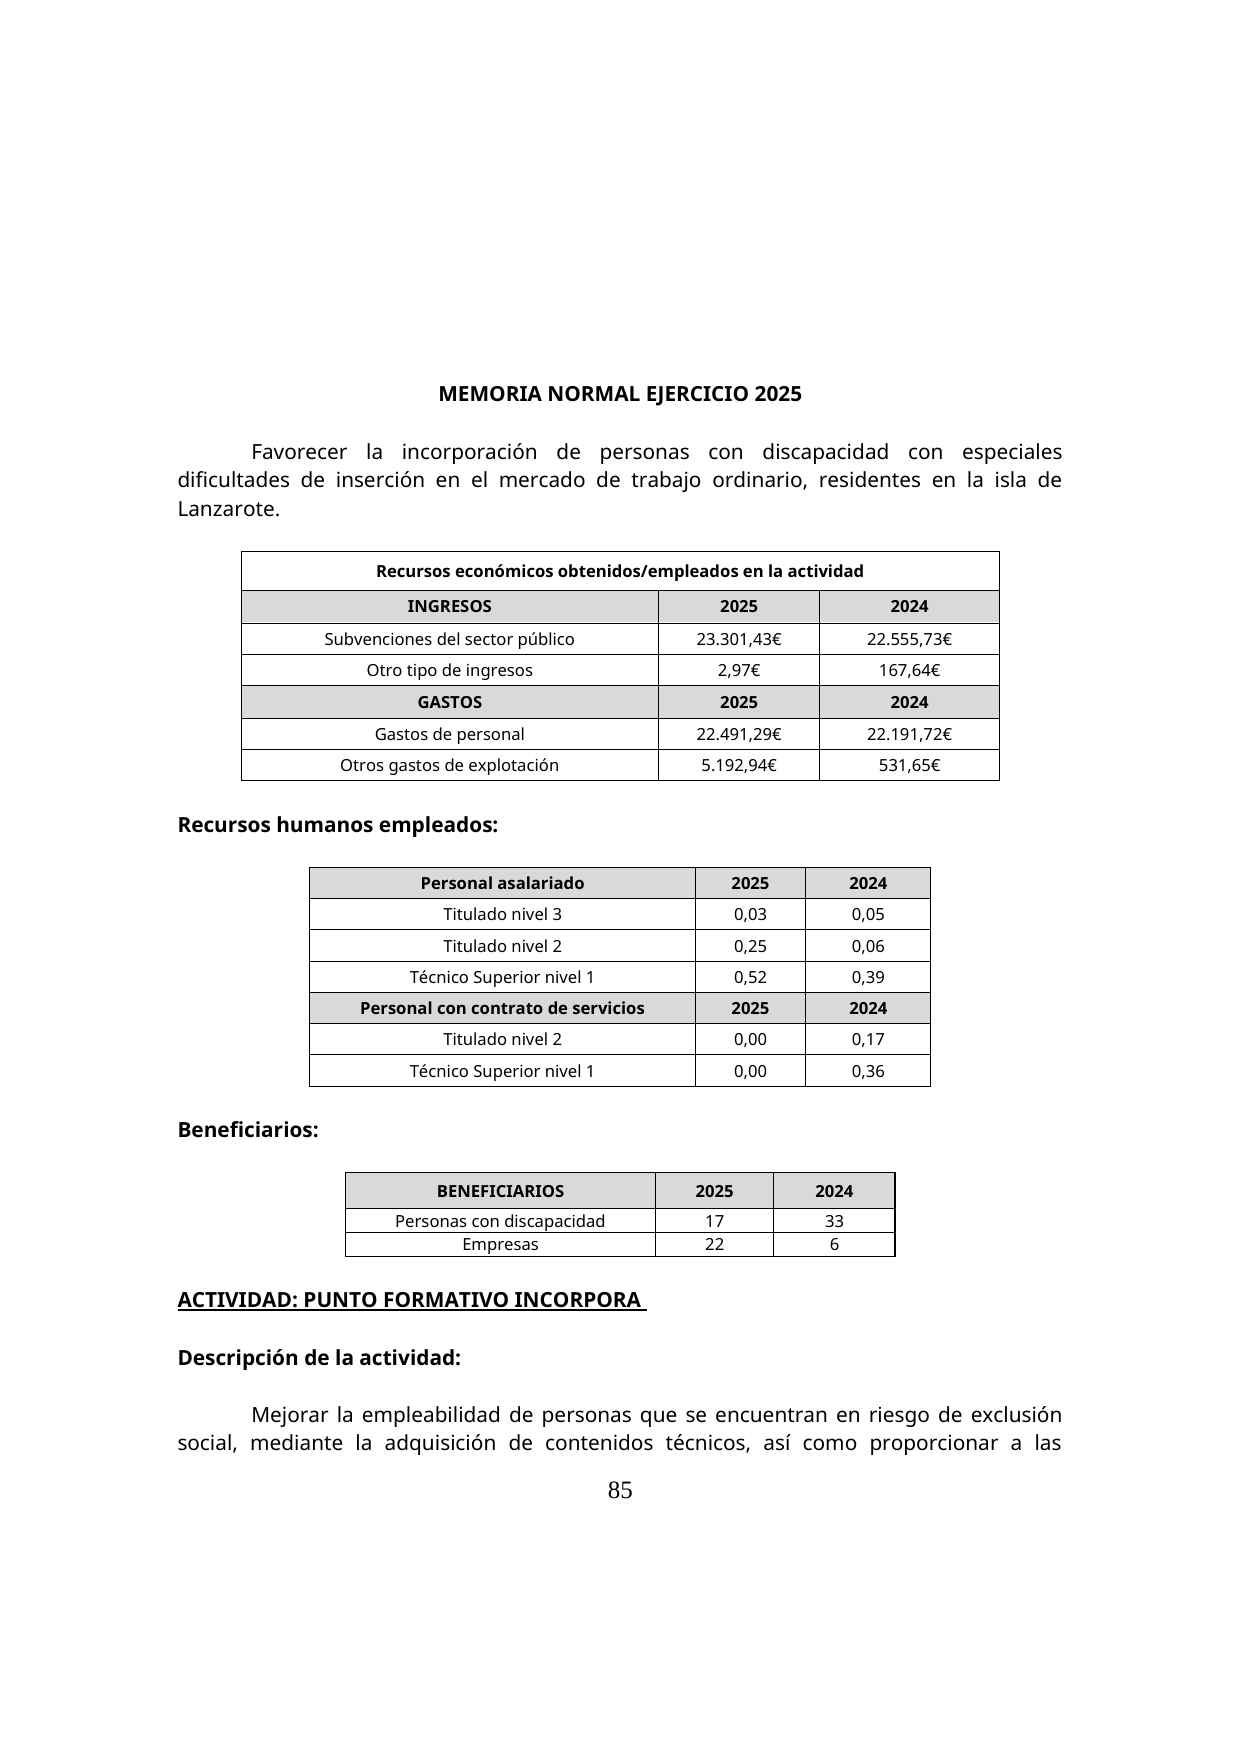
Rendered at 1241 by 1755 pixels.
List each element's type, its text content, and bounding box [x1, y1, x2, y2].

table_cell 0,25 [696, 930, 805, 961]
table_cell 0,36 [806, 1055, 930, 1086]
table_cell 5.192,94€ [659, 750, 819, 780]
table_cell 0,39 [806, 962, 930, 992]
table_header 2025 [696, 868, 805, 898]
text Descripción de la actividad: [177, 1343, 1063, 1371]
table_cell 22.555,73€ [820, 624, 999, 654]
table_cell INGRESOS [242, 591, 658, 622]
table_cell Otro tipo de ingresos [242, 655, 658, 685]
table_cell 0,17 [806, 1024, 930, 1054]
table_cell Técnico Superior nivel 1 [310, 962, 695, 992]
table_cell Técnico Superior nivel 1 [310, 1055, 695, 1086]
table_cell Empresas [346, 1233, 655, 1256]
table_cell 17 [656, 1209, 773, 1232]
table_header Recursos económicos obtenidos/empleados en la actividad [242, 552, 999, 589]
table_header 2024 [774, 1173, 894, 1208]
table_cell 0,03 [696, 899, 805, 929]
table_cell 0,52 [696, 962, 805, 992]
table_cell Personal con contrato de servicios [310, 993, 695, 1023]
table_cell Subvenciones del sector público [242, 624, 658, 654]
table_cell 2024 [806, 993, 930, 1023]
table_cell Personas con discapacidad [346, 1209, 655, 1232]
table_cell 2025 [696, 993, 805, 1023]
text Favorecer la incorporación de personas con discapacidad con especiales dificultades de inserción en el mercado de trabajo ordinario, residentes en la isla de Lanzarote. [177, 437, 1063, 522]
table_header 2024 [806, 868, 930, 898]
table_cell 2024 [820, 686, 999, 718]
table_cell 6 [774, 1233, 894, 1256]
table_cell 2025 [659, 591, 819, 622]
text Mejorar la empleabilidad de personas que se encuentran en riesgo de exclusión social, mediante la adquisición de contenidos técnicos, así como proporcionar a las [177, 1400, 1063, 1457]
table_cell 2025 [659, 686, 819, 718]
table_header Personal asalariado [310, 868, 695, 898]
table_cell 0,06 [806, 930, 930, 961]
table_cell 22 [656, 1233, 773, 1256]
table_cell 0,00 [696, 1055, 805, 1086]
table_cell 2024 [820, 591, 999, 622]
table_cell Otros gastos de explotación [242, 750, 658, 780]
table_cell 22.491,29€ [659, 719, 819, 749]
table_cell 0,00 [696, 1024, 805, 1054]
table_header 2025 [656, 1173, 773, 1208]
table_cell 33 [774, 1209, 894, 1232]
table_cell Gastos de personal [242, 719, 658, 749]
table_cell 531,65€ [820, 750, 999, 780]
table_cell Titulado nivel 2 [310, 930, 695, 961]
text Recursos humanos empleados: [177, 810, 1063, 838]
table_cell 167,64€ [820, 655, 999, 685]
table_cell GASTOS [242, 686, 658, 718]
text Beneficiarios: [177, 1115, 1063, 1144]
table_header BENEFICIARIOS [346, 1173, 655, 1208]
table_cell 0,05 [806, 899, 930, 929]
table_cell 2,97€ [659, 655, 819, 685]
table_cell Titulado nivel 2 [310, 1024, 695, 1054]
table_cell 22.191,72€ [820, 719, 999, 749]
table_cell Titulado nivel 3 [310, 899, 695, 929]
text ACTIVIDAD: PUNTO FORMATIVO INCORPORA [177, 1285, 1063, 1314]
table_cell 23.301,43€ [659, 624, 819, 654]
